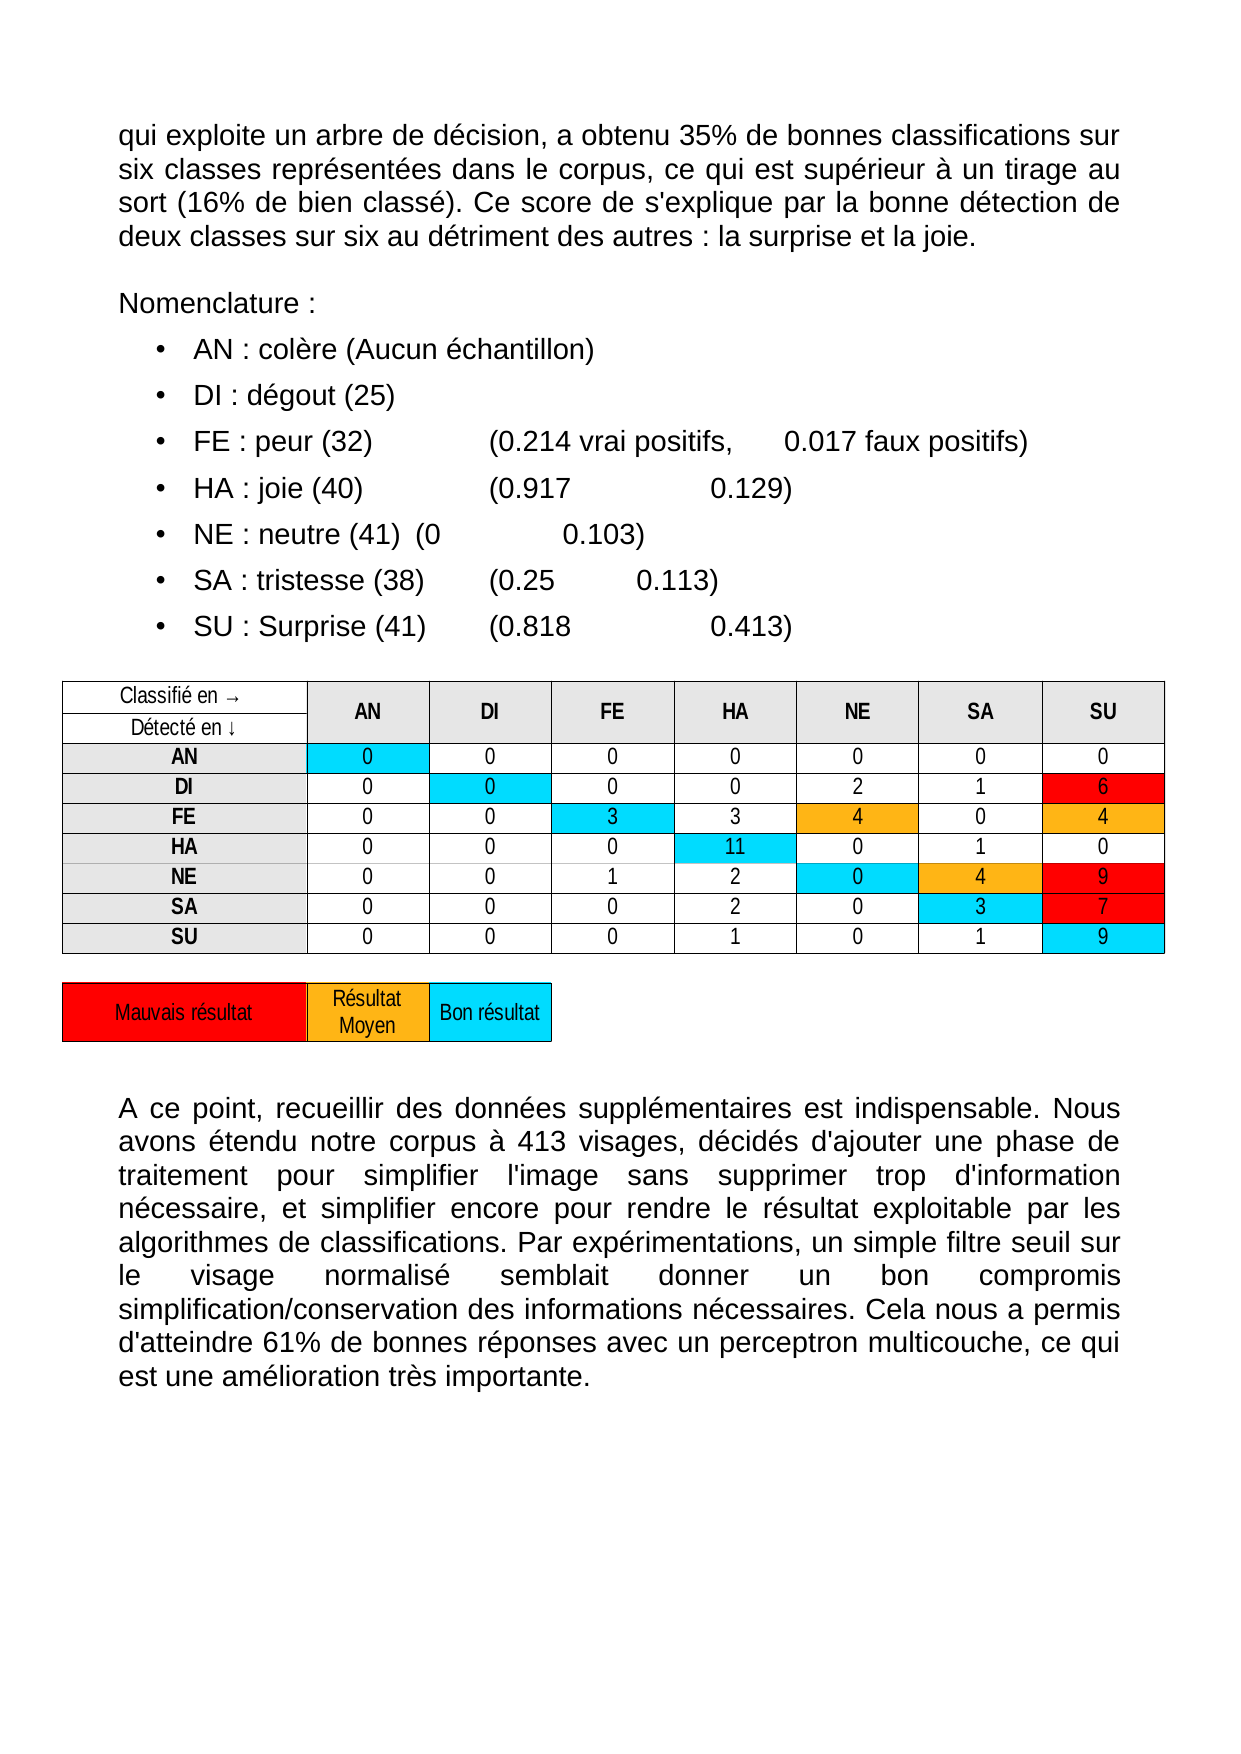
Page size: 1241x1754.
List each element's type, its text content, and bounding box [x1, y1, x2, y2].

list SU : Surprise (41) (0.818 0.413) [156, 609, 1122, 643]
text Nomenclature : [118, 286, 1122, 319]
text qui exploite un arbre de décision, a obtenu 35% de bonnes classifications sur six classes représentées dans le corpus, ce qui est supérieur à un tirage au sort (16% de bien classé). Ce score de s'explique par la bonne détection de deux classes sur six au détriment des autres : la surprise et la joie. [118, 118, 1122, 252]
list DI : dégout (25) [156, 378, 1122, 412]
text A ce point, recueillir des données supplémentaires est indispensable. Nous avons étendu notre corpus à 413 visages, décidés d'ajouter une phase de traitement pour simplifier l'image sans supprimer trop d'information nécessaire, et simplifier encore pour rendre le résultat exploitable par les algorithmes de classifications. Par expérimentations, un simple filtre seuil sur le visage normalisé semblait donner un bon compromis simplification/conservation des informations nécessaires. Cela nous a permis d'atteindre 61% de bonnes réponses avec un perceptron multicouche, ce qui est une amélioration très importante. [118, 1091, 1122, 1392]
list SA : tristesse (38) (0.25 0.113) [156, 563, 1122, 597]
list HA : joie (40) (0.917 0.129) [156, 471, 1122, 504]
list NE : neutre (41) (0 0.103) [156, 517, 1122, 551]
list FE : peur (32) (0.214 vrai positifs, 0.017 faux positifs) [156, 424, 1122, 458]
list AN : colère (Aucun échantillon) [156, 332, 1122, 366]
